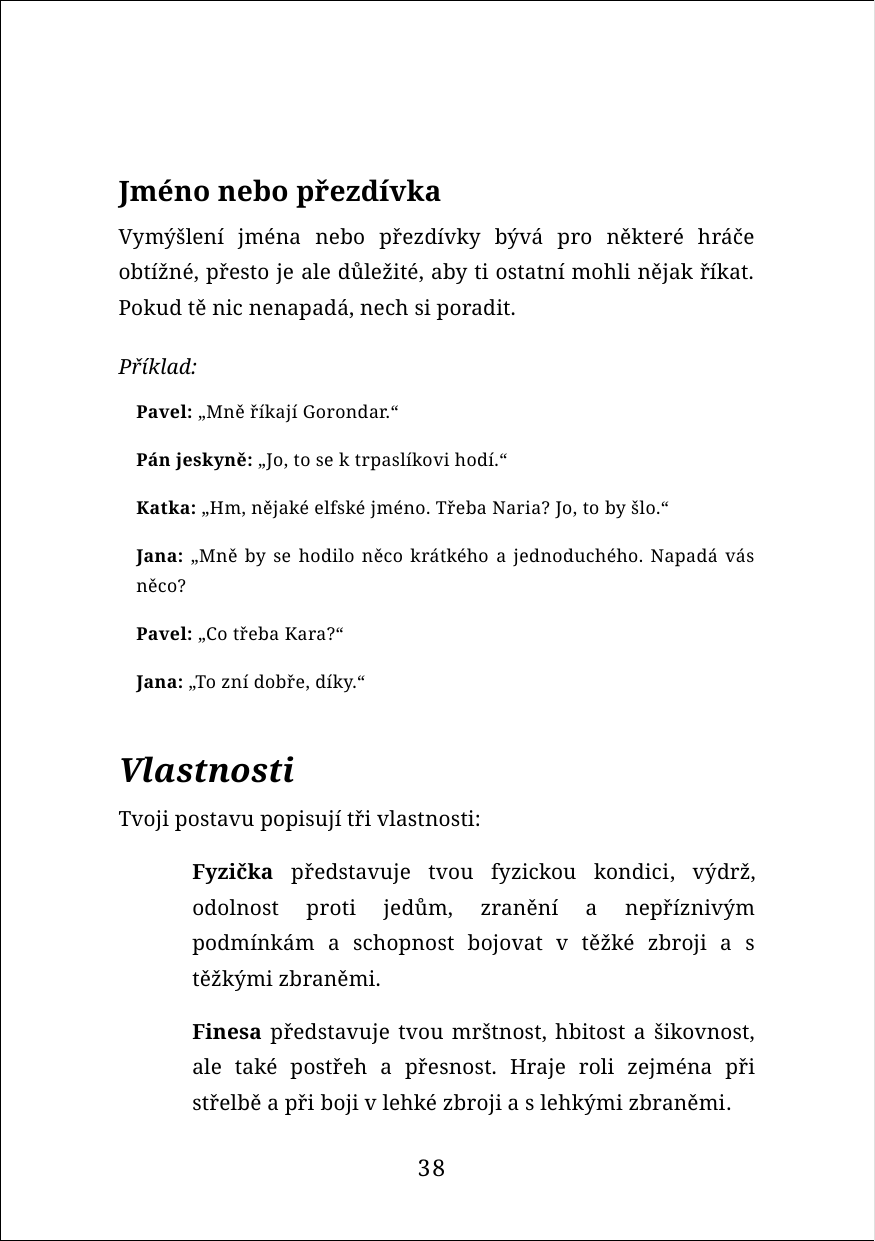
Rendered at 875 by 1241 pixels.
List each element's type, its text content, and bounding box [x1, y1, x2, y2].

text Vymýšlení jména nebo přezdívky bývá pro některé hráče obtížné, přesto je ale důležité, aby ti ostatní mohli nějak říkat. Pokud tě nic nenapadá, nech si poradit. [118, 222, 756, 321]
text Jana: „Mně by se hodilo něco krátkého a jednoduchého. Napadá vás něco? [136, 543, 756, 597]
text Finesa představuje tvou mrštnost, hbitost a šikovnost, ale také postřeh a přesnost. Hraje roli zejména při střelbě a při boji v lehké zbroji a s lehkými zbraněmi. [192, 1017, 756, 1116]
text Katka: „Hm, nějaké elfské jméno. Třeba Naria? Jo, to by šlo.“ [136, 495, 756, 519]
text Jana: „To zní dobře, díky.“ [136, 669, 756, 693]
text Pán jeskyně: „Jo, to se k trpaslíkovi hodí.“ [136, 447, 756, 471]
text Fyzička představuje tvou fyzickou kondici, výdrž, odolnost proti jedům, zranění a nepříznivým podmínkám a schopnost bojovat v těžké zbroji a s těžkými zbraněmi. [192, 857, 756, 992]
text Tvoji postavu popisují tři vlastnosti: [118, 804, 756, 832]
text Příklad: [118, 352, 756, 381]
subtitle Jméno nebo přezdívka [118, 172, 756, 210]
text Pavel: „Co třeba Kara?“ [136, 621, 756, 645]
subtitle Vlastnosti [118, 747, 756, 792]
text Pavel: „Mně říkají Gorondar.“ [136, 399, 756, 423]
